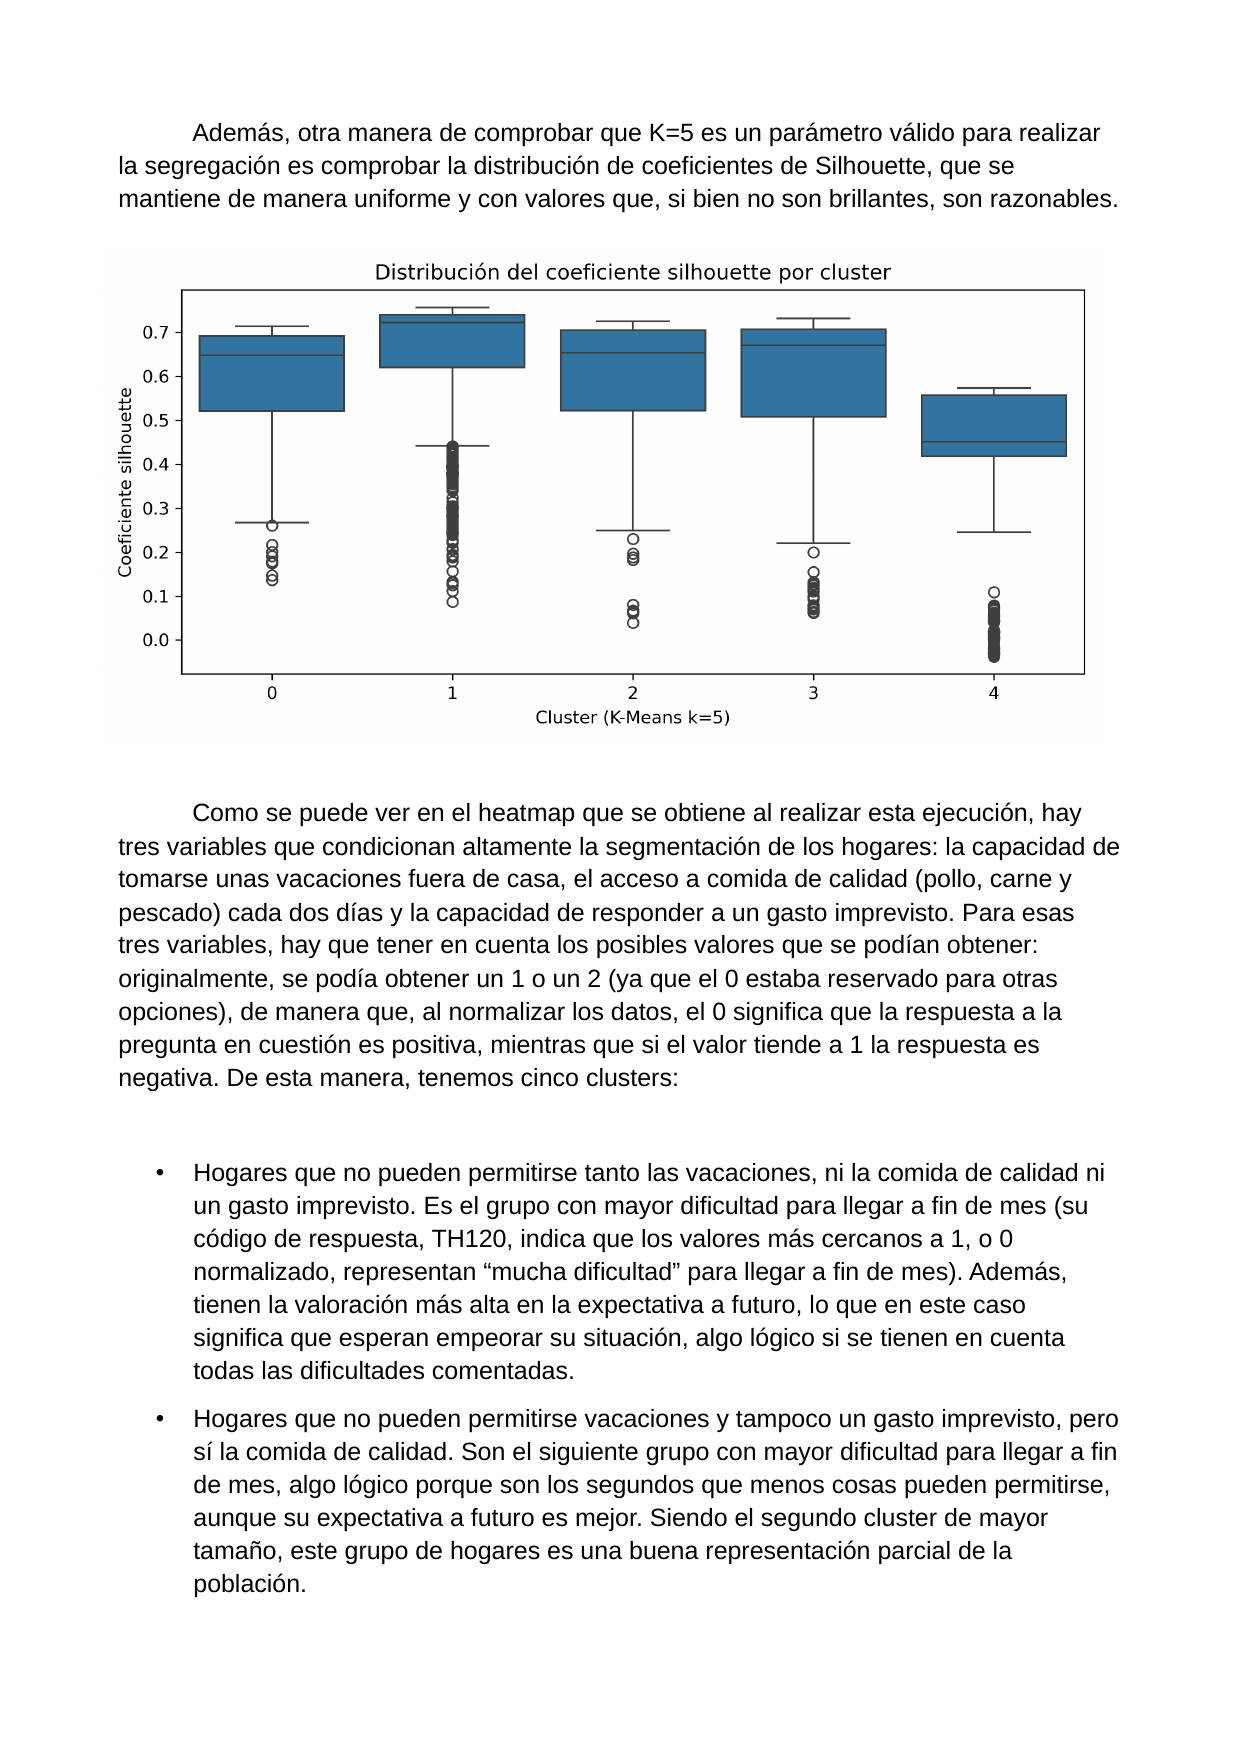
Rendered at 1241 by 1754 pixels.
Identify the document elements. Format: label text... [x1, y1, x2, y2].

text Como se puede ver en el heatmap que se obtiene al realizar esta ejecución, hay tres variables que condicionan altamente la segmentación de los hogares: la capacidad de tomarse unas vacaciones fuera de casa, el acceso a comida de calidad (pollo, carne y pescado) cada dos días y la capacidad de responder a un gasto imprevisto. Para esas tres variables, hay que tener en cuenta los posibles valores que se podían obtener: originalmente, se podía obtener un 1 o un 2 (ya que el 0 estaba reservado para otras opciones), de manera que, al normalizar los datos, el 0 significa que la respuesta a la pregunta en cuestión es positiva, mientras que si el valor tiende a 1 la respuesta es negativa. De esta manera, tenemos cinco clusters: [118, 798, 1122, 1091]
list Hogares que no pueden permitirse vacaciones y tampoco un gasto imprevisto, pero sí la comida de calidad. Son el siguiente grupo con mayor dificultad para llegar a fin de mes, algo lógico porque son los segundos que menos cosas pueden permitirse, aunque su expectativa a futuro es mejor. Siendo el segundo cluster de mayor tamaño, este grupo de hogares es una buena representación parcial de la población. [156, 1404, 1122, 1598]
text Además, otra manera de comprobar que K=5 es un parámetro válido para realizar la segregación es comprobar la distribución de coeficientes de Silhouette, que se mantiene de manera uniforme y con valores que, si bien no son brillantes, son razonables. [118, 118, 1122, 213]
list Hogares que no pueden permitirse tanto las vacaciones, ni la comida de calidad ni un gasto imprevisto. Es el grupo con mayor dificultad para llegar a fin de mes (su código de respuesta, TH120, indica que los valores más cercanos a 1, o 0 normalizado, representan “mucha dificultad” para llegar a fin de mes). Además, tienen la valoración más alta en la expectativa a futuro, lo que en este caso significa que esperan empeorar su situación, algo lógico si se tienen en cuenta todas las dificultades comentadas. [156, 1158, 1122, 1385]
picture [98, 244, 1103, 747]
